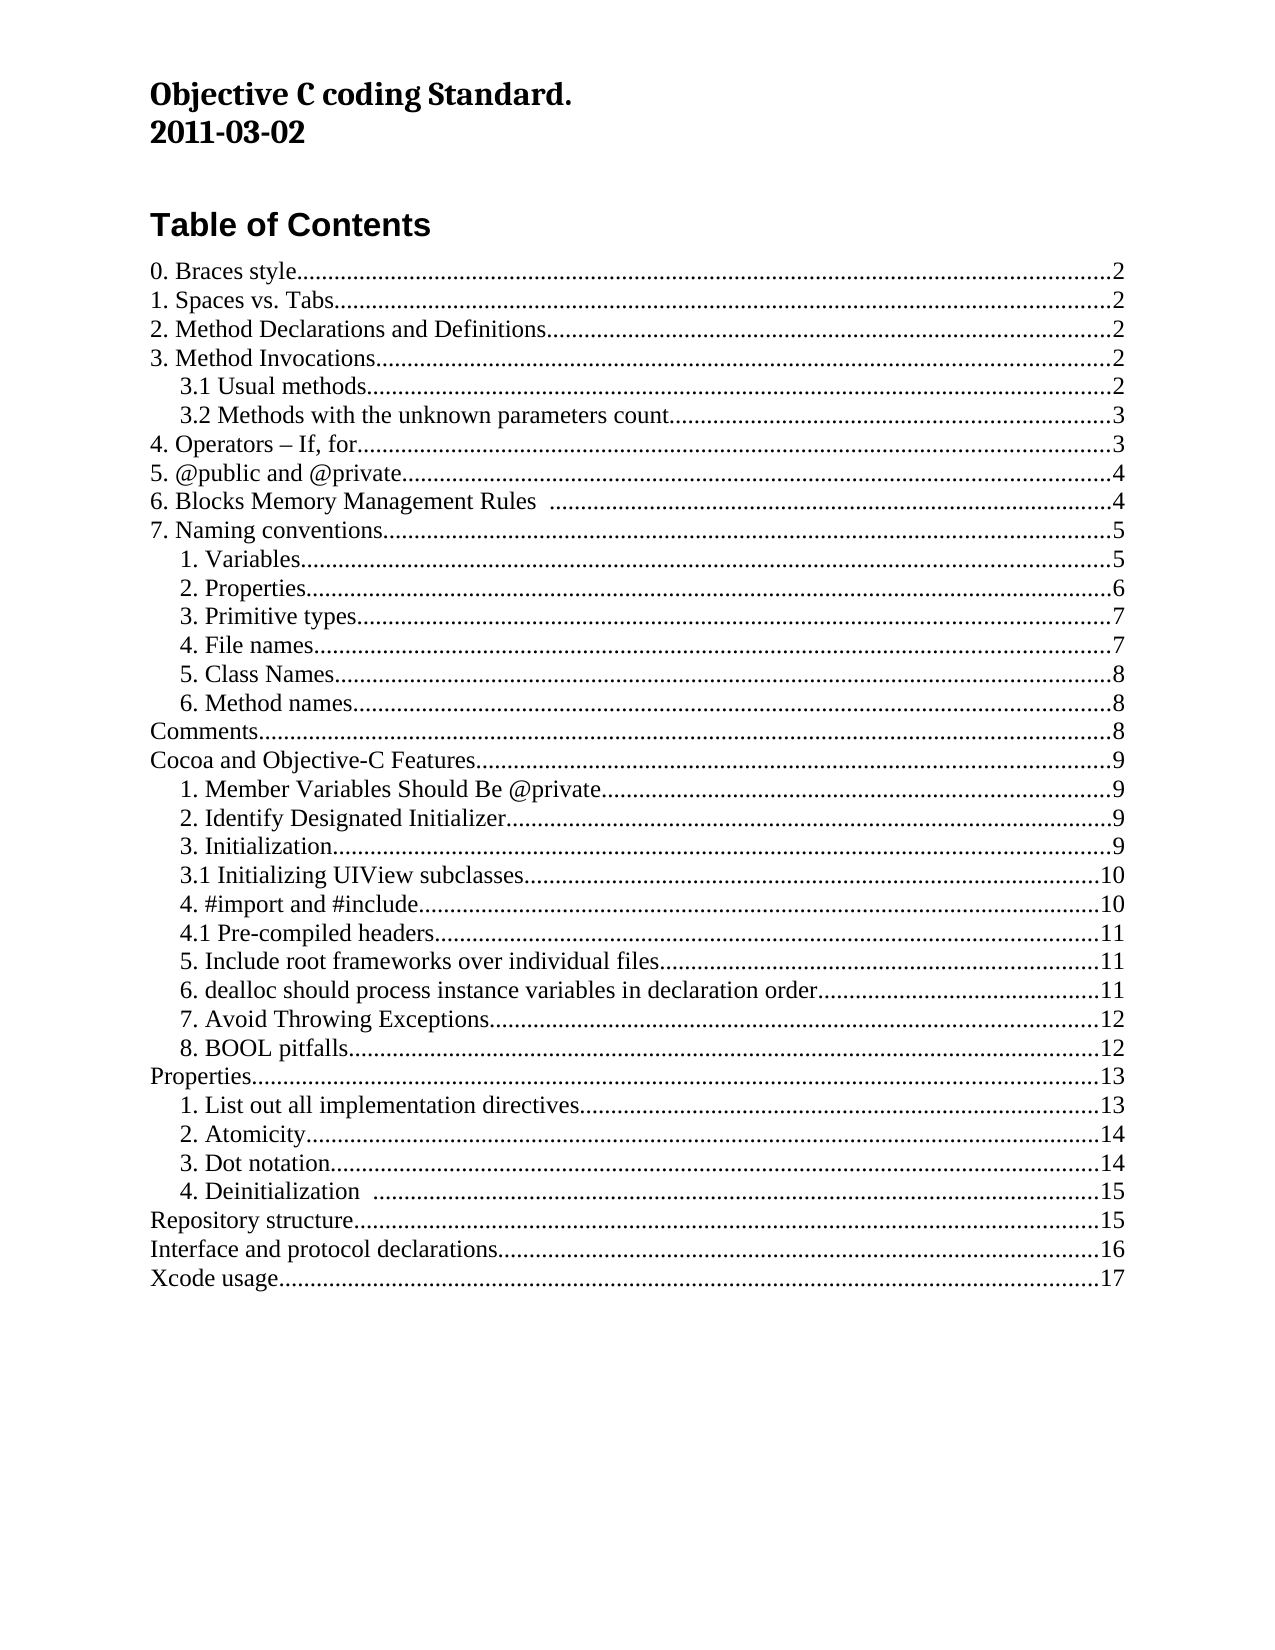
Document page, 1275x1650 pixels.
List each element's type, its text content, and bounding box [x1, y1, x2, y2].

text 4. #import and #include 10 [179, 889, 1125, 918]
text 2. Method Declarations and Definitions 2 [150, 314, 1125, 343]
subtitle Table of Contents [150, 205, 1125, 244]
text 0. Braces style. 2 [150, 256, 1125, 285]
text Repository structure 15 [150, 1205, 1125, 1234]
text 4. Deinitialization 15 [179, 1176, 1125, 1205]
text Xcode usage 17 [150, 1263, 1125, 1291]
text 4.1 Pre-compiled headers 11 [179, 918, 1125, 946]
text 3. Primitive types 7 [179, 601, 1125, 630]
text Interface and protocol declarations 16 [150, 1234, 1125, 1263]
text 3.1 Usual methods 2 [179, 371, 1125, 400]
text Cocoa and Objective-C Features 9 [150, 745, 1125, 774]
text 6. Blocks Memory Management Rules 4 [150, 486, 1125, 515]
text 3.2 Methods with the unknown parameters count 3 [179, 400, 1125, 429]
text 3.1 Initializing UIView subclasses 10 [179, 860, 1125, 889]
text Properties 13 [150, 1061, 1125, 1090]
text 7. Naming conventions 5 [150, 515, 1125, 544]
text 5. Class Names 8 [179, 659, 1125, 688]
text 1. Member Variables Should Be @private 9 [179, 774, 1125, 803]
text Objective C coding Standard. [150, 75, 1125, 113]
text 2. Identify Designated Initializer 9 [179, 803, 1125, 831]
text 6. dealloc should process instance variables in declaration order 11 [179, 975, 1125, 1004]
text 2. Properties 6 [179, 573, 1125, 601]
text 3. Method Invocations 2 [150, 343, 1125, 371]
text 8. BOOL pitfalls 12 [179, 1033, 1125, 1061]
text 1. List out all implementation directives 13 [179, 1090, 1125, 1119]
text 5. @public and @private 4 [150, 458, 1125, 486]
text 4. File names 7 [179, 630, 1125, 659]
text Comments 8 [150, 716, 1125, 745]
text 2011-03-02 [150, 113, 1125, 152]
text 3. Initialization 9 [179, 831, 1125, 860]
text 1. Spaces vs. Tabs 2 [150, 285, 1125, 314]
text 5. Include root frameworks over individual files. 11 [179, 946, 1125, 975]
text 7. Avoid Throwing Exceptions 12 [179, 1004, 1125, 1033]
text 2. Atomicity 14 [179, 1119, 1125, 1148]
text 1. Variables 5 [179, 544, 1125, 573]
text 3. Dot notation 14 [179, 1148, 1125, 1176]
text 6. Method names 8 [179, 688, 1125, 716]
text 4. Operators – If, for 3 [150, 429, 1125, 458]
